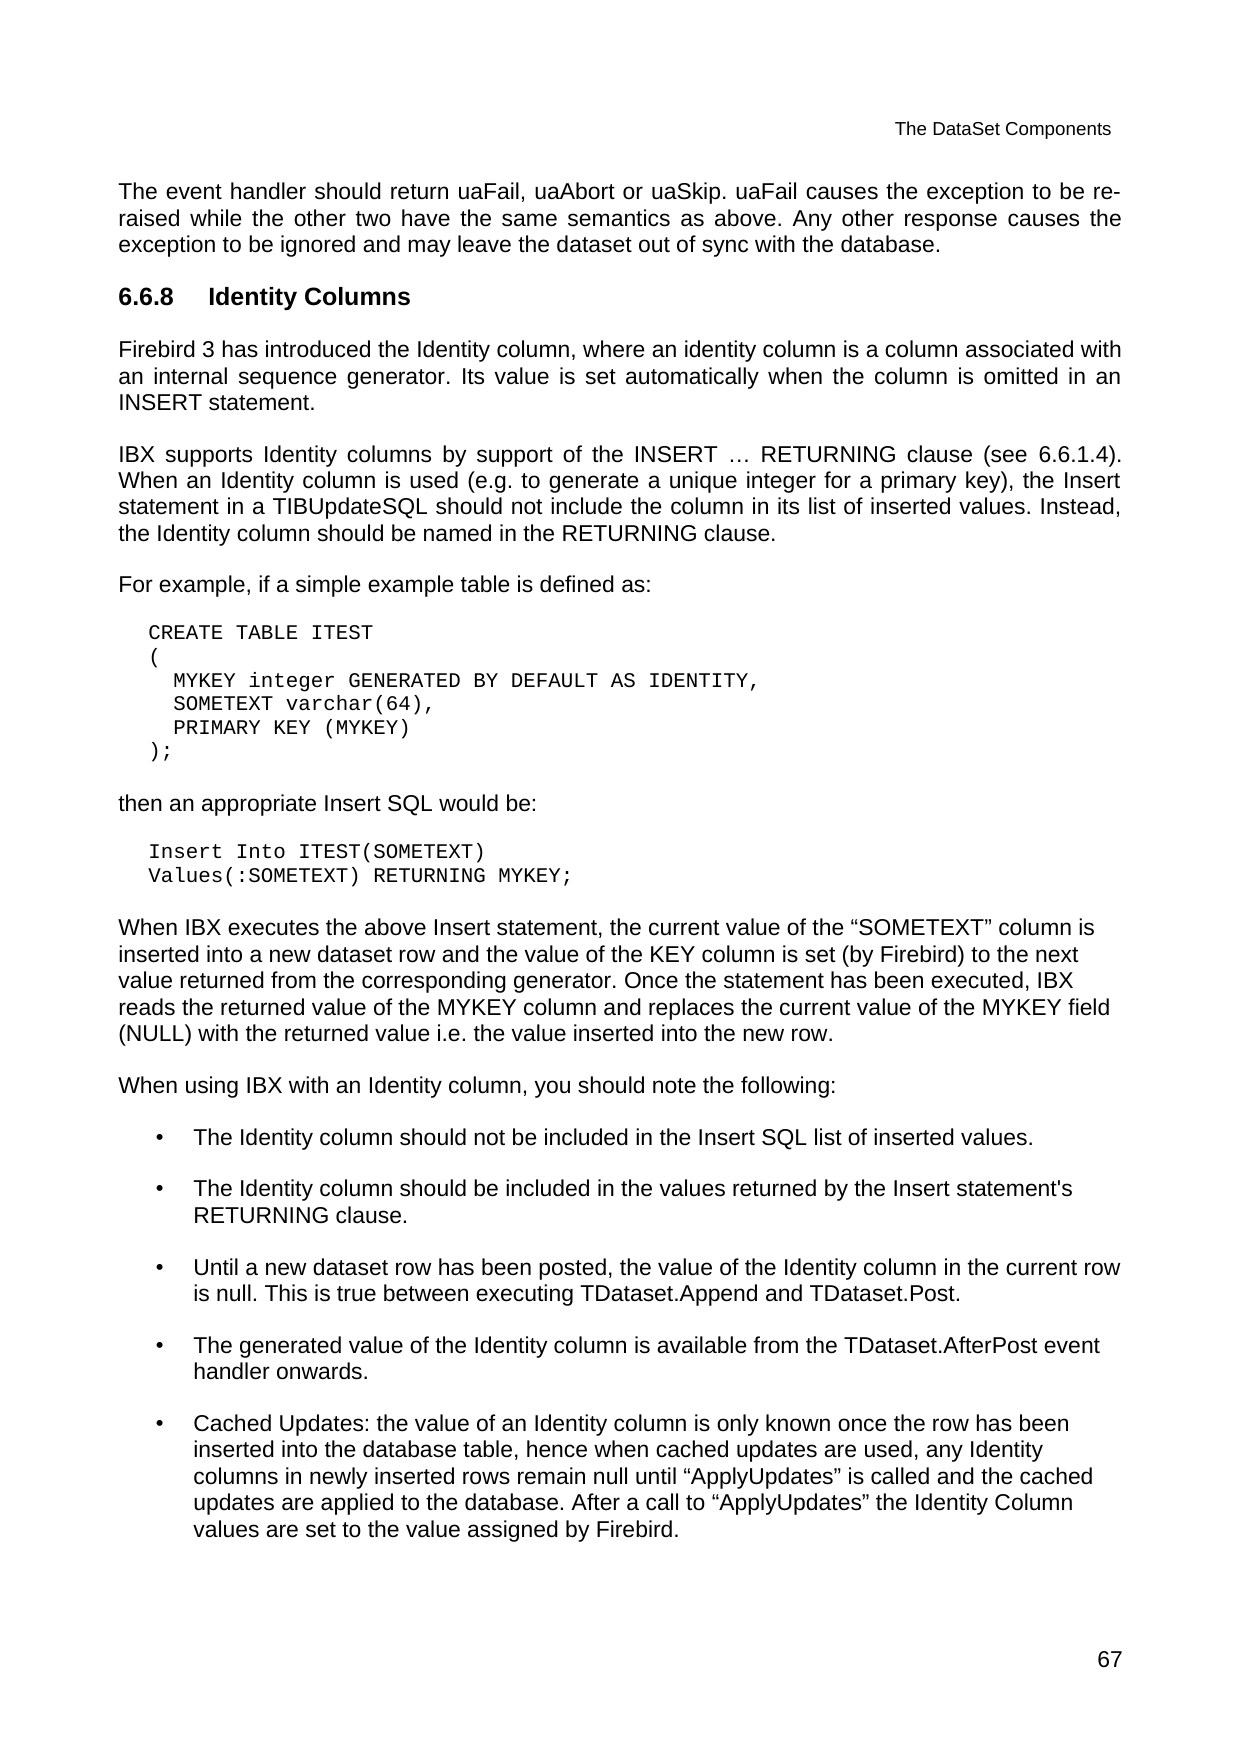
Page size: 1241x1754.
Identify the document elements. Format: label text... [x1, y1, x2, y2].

text then an appropriate Insert SQL would be: [118, 790, 1122, 816]
text PRIMARY KEY (MYKEY) [148, 717, 1122, 741]
list Cached Updates: the value of an Identity column is only known once the row has been inserted into the database table, hence when cached updates are used, any Identity columns in newly inserted rows remain null until “ApplyUpdates” is called and the cached updates are applied to the database. After a call to “ApplyUpdates” the Identity Column values are set to the value assigned by Firebird. [156, 1410, 1122, 1542]
text ( [148, 646, 1122, 669]
text When using IBX with an Identity column, you should note the following: [118, 1072, 1122, 1098]
text CREATE TABLE ITEST [148, 622, 1122, 646]
text Firebird 3 has introduced the Identity column, where an identity column is a column associated with an internal sequence generator. Its value is set automatically when the column is omitted in an INSERT statement. [118, 336, 1122, 416]
list Until a new dataset row has been posted, the value of the Identity column in the current row is null. This is true between executing TDataset.Append and TDataset.Post. [156, 1254, 1122, 1306]
text Insert Into ITEST(SOMETEXT) [148, 842, 1122, 865]
text MYKEY integer GENERATED BY DEFAULT AS IDENTITY, [148, 669, 1122, 693]
text ); [148, 741, 1122, 764]
text The event handler should return uaFail, uaAbort or uaSkip. uaFail causes the exception to be re-raised while the other two have the same semantics as above. Any other response causes the exception to be ignored and may leave the dataset out of sync with the database. [118, 178, 1122, 257]
list The generated value of the Identity column is available from the TDataset.AfterPost event handler onwards. [156, 1332, 1122, 1384]
text Values(:SOMETEXT) RETURNING MYKEY; [148, 865, 1122, 889]
list The Identity column should not be included in the Insert SQL list of inserted values. [156, 1123, 1122, 1150]
list The Identity column should be included in the values returned by the Insert statement's RETURNING clause. [156, 1175, 1122, 1228]
text For example, if a simple example table is defined as: [118, 571, 1122, 597]
subtitle Identity Columns [118, 282, 1122, 311]
text IBX supports Identity columns by support of the INSERT … RETURNING clause (see 6.6.1.4). When an Identity column is used (e.g. to generate a unique integer for a primary key), the Insert statement in a TIBUpdateSQL should not include the column in its list of inserted values. Instead, the Identity column should be named in the RETURNING clause. [118, 441, 1122, 546]
text SOMETEXT varchar(64), [148, 693, 1122, 717]
text When IBX executes the above Insert statement, the current value of the “SOMETEXT” column is inserted into a new dataset row and the value of the KEY column is set (by Firebird) to the next value returned from the corresponding generator. Once the statement has been executed, IBX reads the returned value of the MYKEY column and replaces the current value of the MYKEY field (NULL) with the returned value i.e. the value inserted into the new row. [118, 914, 1122, 1046]
